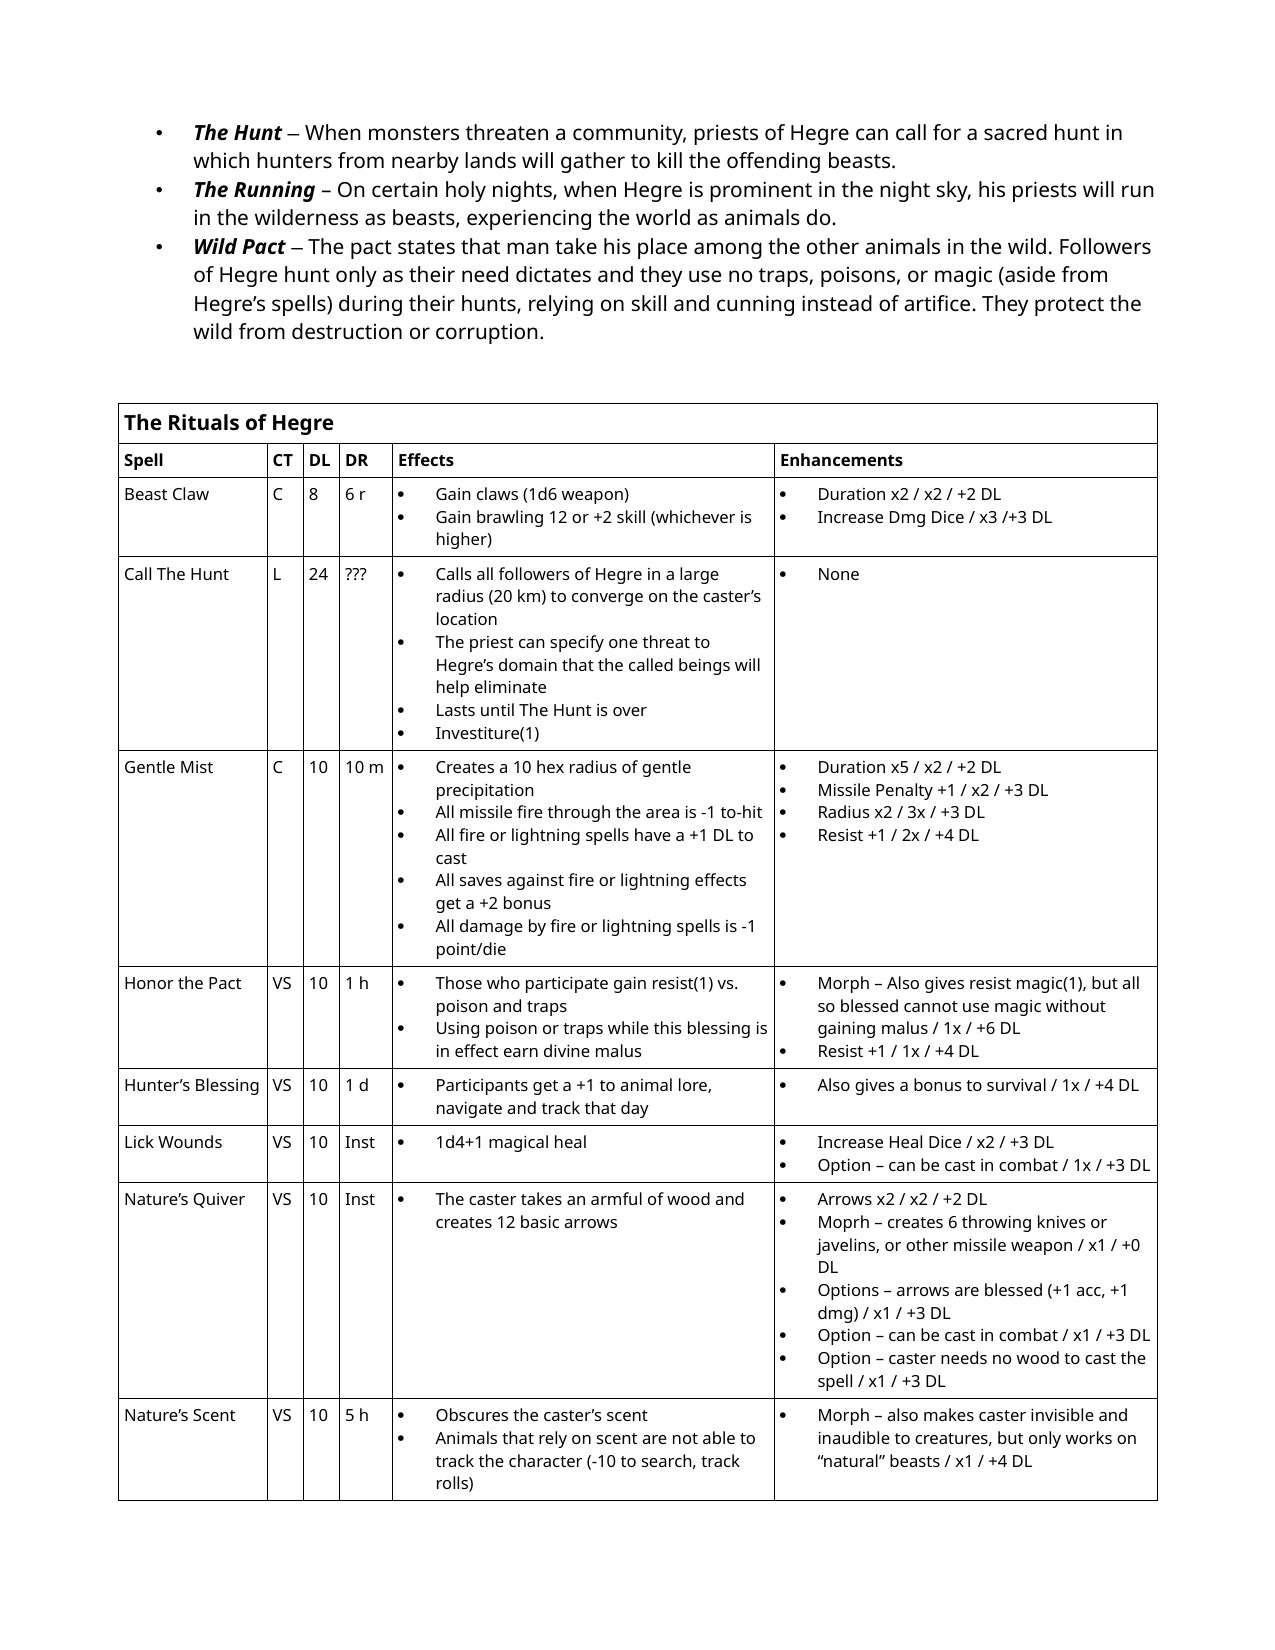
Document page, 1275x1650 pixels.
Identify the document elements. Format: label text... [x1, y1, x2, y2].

table_cell Gain claws (1d6 weapon) Gain brawling 12 or +2 skill (whichever is higher) [393, 478, 774, 556]
table_cell Honor the Pact [119, 967, 267, 1068]
table_cell C [268, 478, 303, 556]
list The Running – On certain holy nights, when Hegre is prominent in the night sky, his priests will run in the wilderness as beasts, experiencing the world as animals do. [156, 175, 1157, 232]
table_cell Enhancements [775, 444, 1157, 477]
table_cell 1 h [340, 967, 392, 1068]
table_cell DR [340, 444, 392, 477]
table_cell VS [268, 1183, 303, 1398]
table_cell CT [268, 444, 303, 477]
table_cell 10 [304, 751, 339, 966]
table_cell Spell [119, 444, 267, 477]
table_cell 10 m [340, 751, 392, 966]
table_cell VS [268, 967, 303, 1068]
table_cell Lick Wounds [119, 1126, 267, 1182]
table_cell None [775, 557, 1157, 750]
table_cell C [268, 751, 303, 966]
table_cell L [268, 557, 303, 750]
list Wild Pact – The pact states that man take his place among the other animals in the wild. Followers of Hegre hunt only as their need dictates and they use no traps, poisons, or magic (aside from Hegre’s spells) during their hunts, relying on skill and cunning instead of artifice. They protect the wild from destruction or corruption. [156, 232, 1157, 346]
table_header The Rituals of Hegre [119, 404, 1157, 442]
table_cell Obscures the caster’s scent Animals that rely on scent are not able to track the character (-10 to search, track rolls) [393, 1399, 774, 1500]
table_cell Morph – also makes caster invisible and inaudible to creatures, but only works on “natural” beasts / x1 / +4 DL [775, 1399, 1157, 1500]
table_cell Those who participate gain resist(1) vs. poison and traps Using poison or traps while this blessing is in effect earn divine malus [393, 967, 774, 1068]
table_cell 10 [304, 1069, 339, 1125]
table_cell Inst [340, 1126, 392, 1182]
table_cell 1 d [340, 1069, 392, 1125]
table_cell 10 [304, 1126, 339, 1182]
table_cell Duration x5 / x2 / +2 DL Missile Penalty +1 / x2 / +3 DL Radius x2 / 3x / +3 DL Resist +1 / 2x / +4 DL [775, 751, 1157, 966]
table_cell Beast Claw [119, 478, 267, 556]
table_cell 6 r [340, 478, 392, 556]
table_cell Gentle Mist [119, 751, 267, 966]
table_cell Duration x2 / x2 / +2 DL Increase Dmg Dice / x3 /+3 DL [775, 478, 1157, 556]
table_cell Increase Heal Dice / x2 / +3 DL Option – can be cast in combat / 1x / +3 DL [775, 1126, 1157, 1182]
table_cell Nature’s Scent [119, 1399, 267, 1500]
table_cell 8 [304, 478, 339, 556]
table_cell Participants get a +1 to animal lore, navigate and track that day [393, 1069, 774, 1125]
table_cell VS [268, 1069, 303, 1125]
table_cell 10 [304, 1183, 339, 1398]
table_cell 10 [304, 1399, 339, 1500]
table_cell Morph – Also gives resist magic(1), but all so blessed cannot use magic without gaining malus / 1x / +6 DL Resist +1 / 1x / +4 DL [775, 967, 1157, 1068]
table_cell Creates a 10 hex radius of gentle precipitation All missile fire through the area is -1 to-hit All fire or lightning spells have a +1 DL to cast All saves against fire or lightning effects get a +2 bonus All damage by fire or lightning spells is -1 point/die [393, 751, 774, 966]
table_cell The caster takes an armful of wood and creates 12 basic arrows [393, 1183, 774, 1398]
table_cell Also gives a bonus to survival / 1x / +4 DL [775, 1069, 1157, 1125]
table_cell 1d4+1 magical heal [393, 1126, 774, 1182]
table_cell 10 [304, 967, 339, 1068]
table_cell ??? [340, 557, 392, 750]
table_cell VS [268, 1126, 303, 1182]
list The Hunt – When monsters threaten a community, priests of Hegre can call for a sacred hunt in which hunters from nearby lands will gather to kill the offending beasts. [156, 118, 1157, 175]
table_cell Calls all followers of Hegre in a large radius (20 km) to converge on the caster’s location The priest can specify one threat to Hegre’s domain that the called beings will help eliminate Lasts until The Hunt is over Investiture(1) [393, 557, 774, 750]
table_cell Hunter’s Blessing [119, 1069, 267, 1125]
table_cell DL [304, 444, 339, 477]
table_cell Inst [340, 1183, 392, 1398]
table_cell Call The Hunt [119, 557, 267, 750]
table_cell 5 h [340, 1399, 392, 1500]
table_cell VS [268, 1399, 303, 1500]
table_cell Arrows x2 / x2 / +2 DL Moprh – creates 6 throwing knives or javelins, or other missile weapon / x1 / +0 DL Options – arrows are blessed (+1 acc, +1 dmg) / x1 / +3 DL Option – can be cast in combat / x1 / +3 DL Option – caster needs no wood to cast the spell / x1 / +3 DL [775, 1183, 1157, 1398]
table_cell Effects [393, 444, 774, 477]
table_cell 24 [304, 557, 339, 750]
table_cell Nature’s Quiver [119, 1183, 267, 1398]
